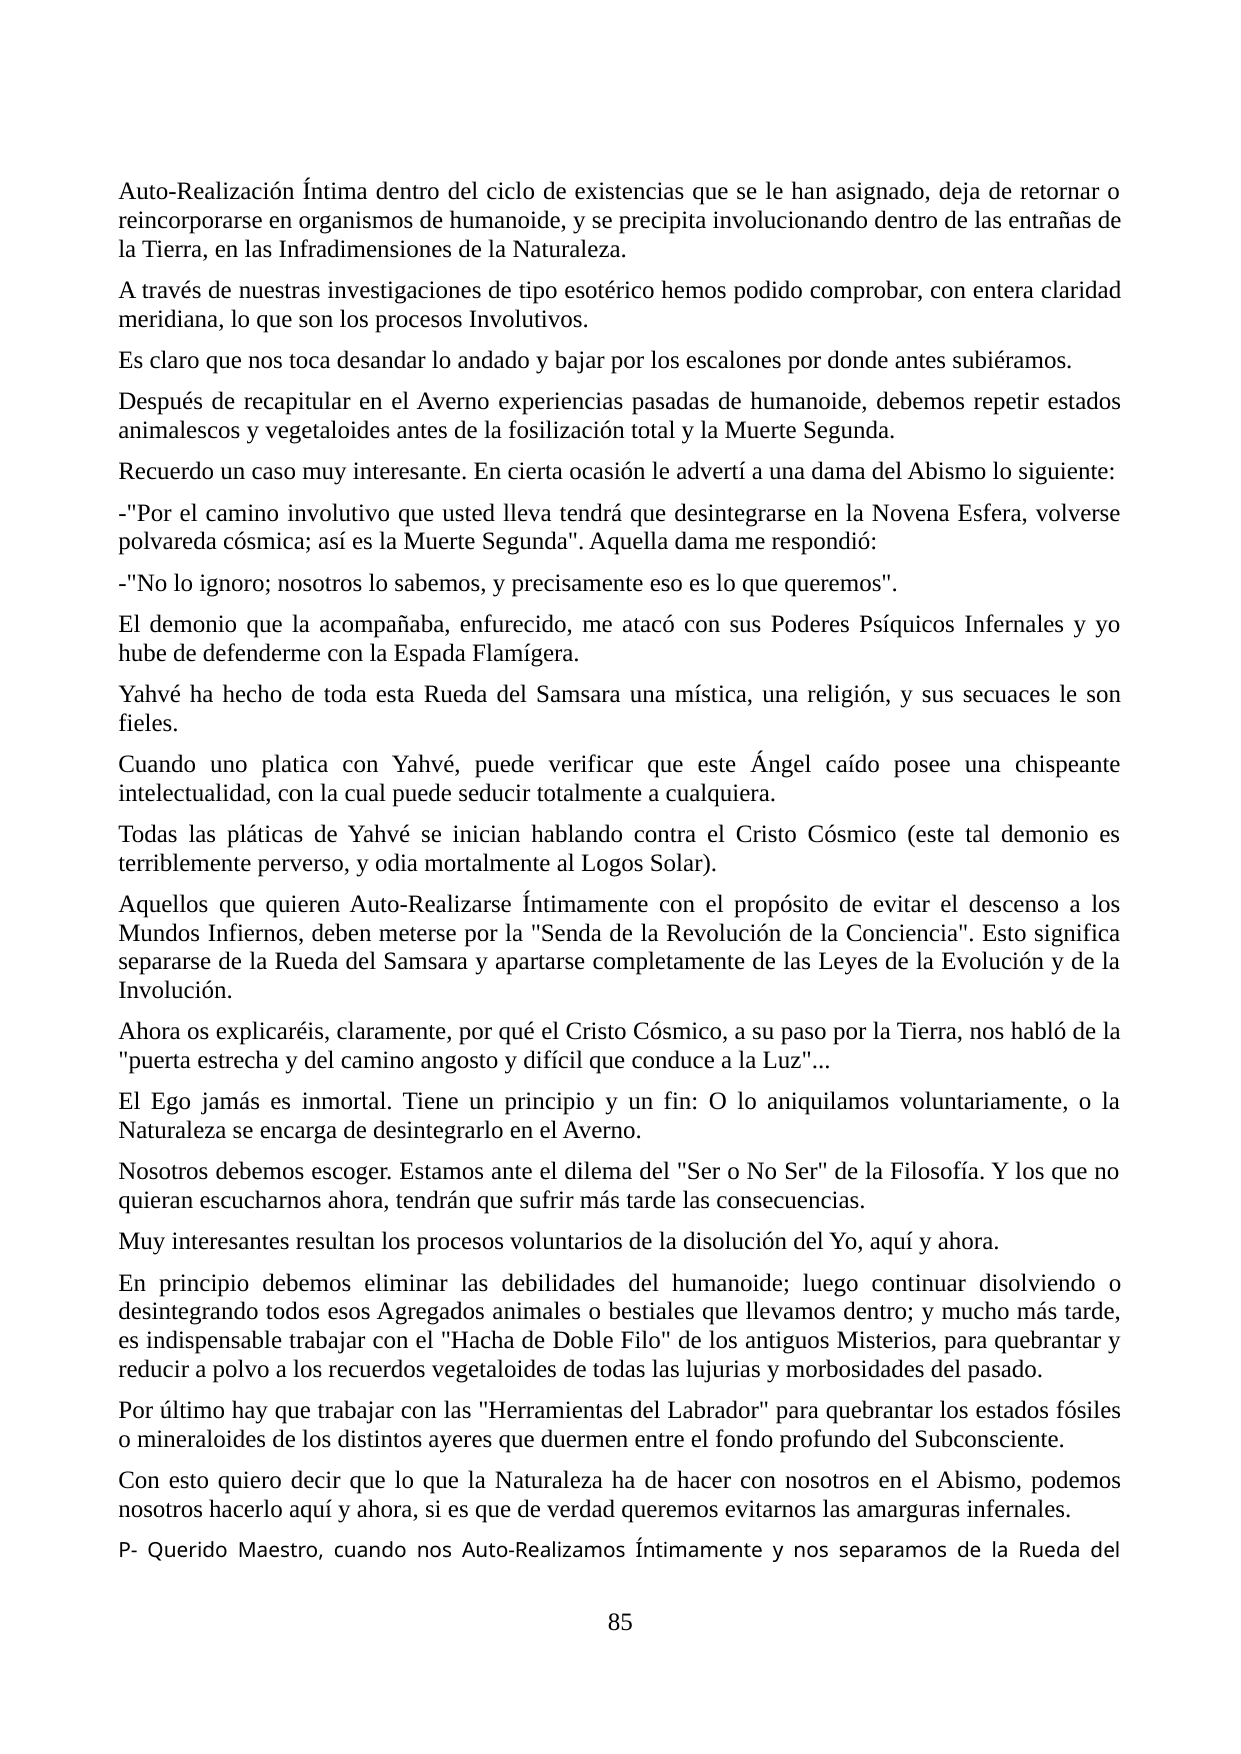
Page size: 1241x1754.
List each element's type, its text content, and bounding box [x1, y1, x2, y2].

text Nosotros debemos escoger. Estamos ante el dilema del "Ser o No Ser" de la Filosofía. Y los que no quieran escucharnos ahora, tendrán que sufrir más tarde las consecuencias. [118, 1156, 1122, 1214]
text Con esto quiero decir que lo que la Naturaleza ha de hacer con nosotros en el Abismo, podemos nosotros hacerlo aquí y ahora, si es que de verdad queremos evitarnos las amarguras infernales. [118, 1465, 1122, 1523]
text El Ego jamás es inmortal. Tiene un principio y un fin: O lo aniquilamos voluntariamente, o la Naturaleza se encarga de desintegrarlo en el Averno. [118, 1086, 1122, 1144]
text -"No lo ignoro; nosotros lo sabemos, y precisamente eso es lo que queremos". [118, 568, 1122, 596]
text A través de nuestras investigaciones de tipo esotérico hemos podido comprobar, con entera claridad meridiana, lo que son los procesos Involutivos. [118, 275, 1122, 333]
text Recuerdo un caso muy interesante. En cierta ocasión le advertí a una dama del Abismo lo siguiente: [118, 456, 1122, 485]
text Aquellos que quieren Auto-Realizarse Íntimamente con el propósito de evitar el descenso a los Mundos Infiernos, deben meterse por la "Senda de la Revolución de la Conciencia". Esto significa separarse de la Rueda del Samsara y apartarse completamente de las Leyes de la Evolución y de la Involución. [118, 889, 1122, 1004]
text Por último hay que trabajar con las "Herramientas del Labrador" para quebrantar los estados fósiles o mineraloides de los distintos ayeres que duermen entre el fondo profundo del Subconsciente. [118, 1395, 1122, 1453]
text Es claro que nos toca desandar lo andado y bajar por los escalones por donde antes subiéramos. [118, 345, 1122, 374]
text Ahora os explicaréis, claramente, por qué el Cristo Cósmico, a su paso por la Tierra, nos habló de la "puerta estrecha y del camino angosto y difícil que conduce a la Luz"... [118, 1016, 1122, 1074]
text Después de recapitular en el Averno experiencias pasadas de humanoide, debemos repetir estados animalescos y vegetaloides antes de la fosilización total y la Muerte Segunda. [118, 386, 1122, 444]
text El demonio que la acompañaba, enfurecido, me atacó con sus Poderes Psíquicos Infernales y yo hube de defenderme con la Espada Flamígera. [118, 609, 1122, 666]
text Yahvé ha hecho de toda esta Rueda del Samsara una mística, una religión, y sus secuaces le son fieles. [118, 679, 1122, 736]
text Cuando uno platica con Yahvé, puede verificar que este Ángel caído posee una chispeante intelectualidad, con la cual puede seducir totalmente a cualquiera. [118, 749, 1122, 806]
text P- Querido Maestro, cuando nos Auto-Realizamos Íntimamente y nos separamos de la Rueda del [118, 1535, 1122, 1563]
text Auto-Realización Íntima dentro del ciclo de existencias que se le han asignado, deja de retornar o reincorporarse en organismos de humanoide, y se precipita involucionando dentro de las entrañas de la Tierra, en las Infradimensiones de la Naturaleza. [118, 176, 1122, 263]
text Todas las pláticas de Yahvé se inician hablando contra el Cristo Cósmico (este tal demonio es terriblemente perverso, y odia mortalmente al Logos Solar). [118, 819, 1122, 876]
text Muy interesantes resultan los procesos voluntarios de la disolución del Yo, aquí y ahora. [118, 1226, 1122, 1255]
text En principio debemos eliminar las debilidades del humanoide; luego continuar disolviendo o desintegrando todos esos Agregados animales o bestiales que llevamos dentro; y mucho más tarde, es indispensable trabajar con el "Hacha de Doble Filo" de los antiguos Misterios, para quebrantar y reducir a polvo a los recuerdos vegetaloides de todas las lujurias y morbosidades del pasado. [118, 1268, 1122, 1383]
text -"Por el camino involutivo que usted lleva tendrá que desintegrarse en la Novena Esfera, volverse polvareda cósmica; así es la Muerte Segunda". Aquella dama me respondió: [118, 498, 1122, 555]
